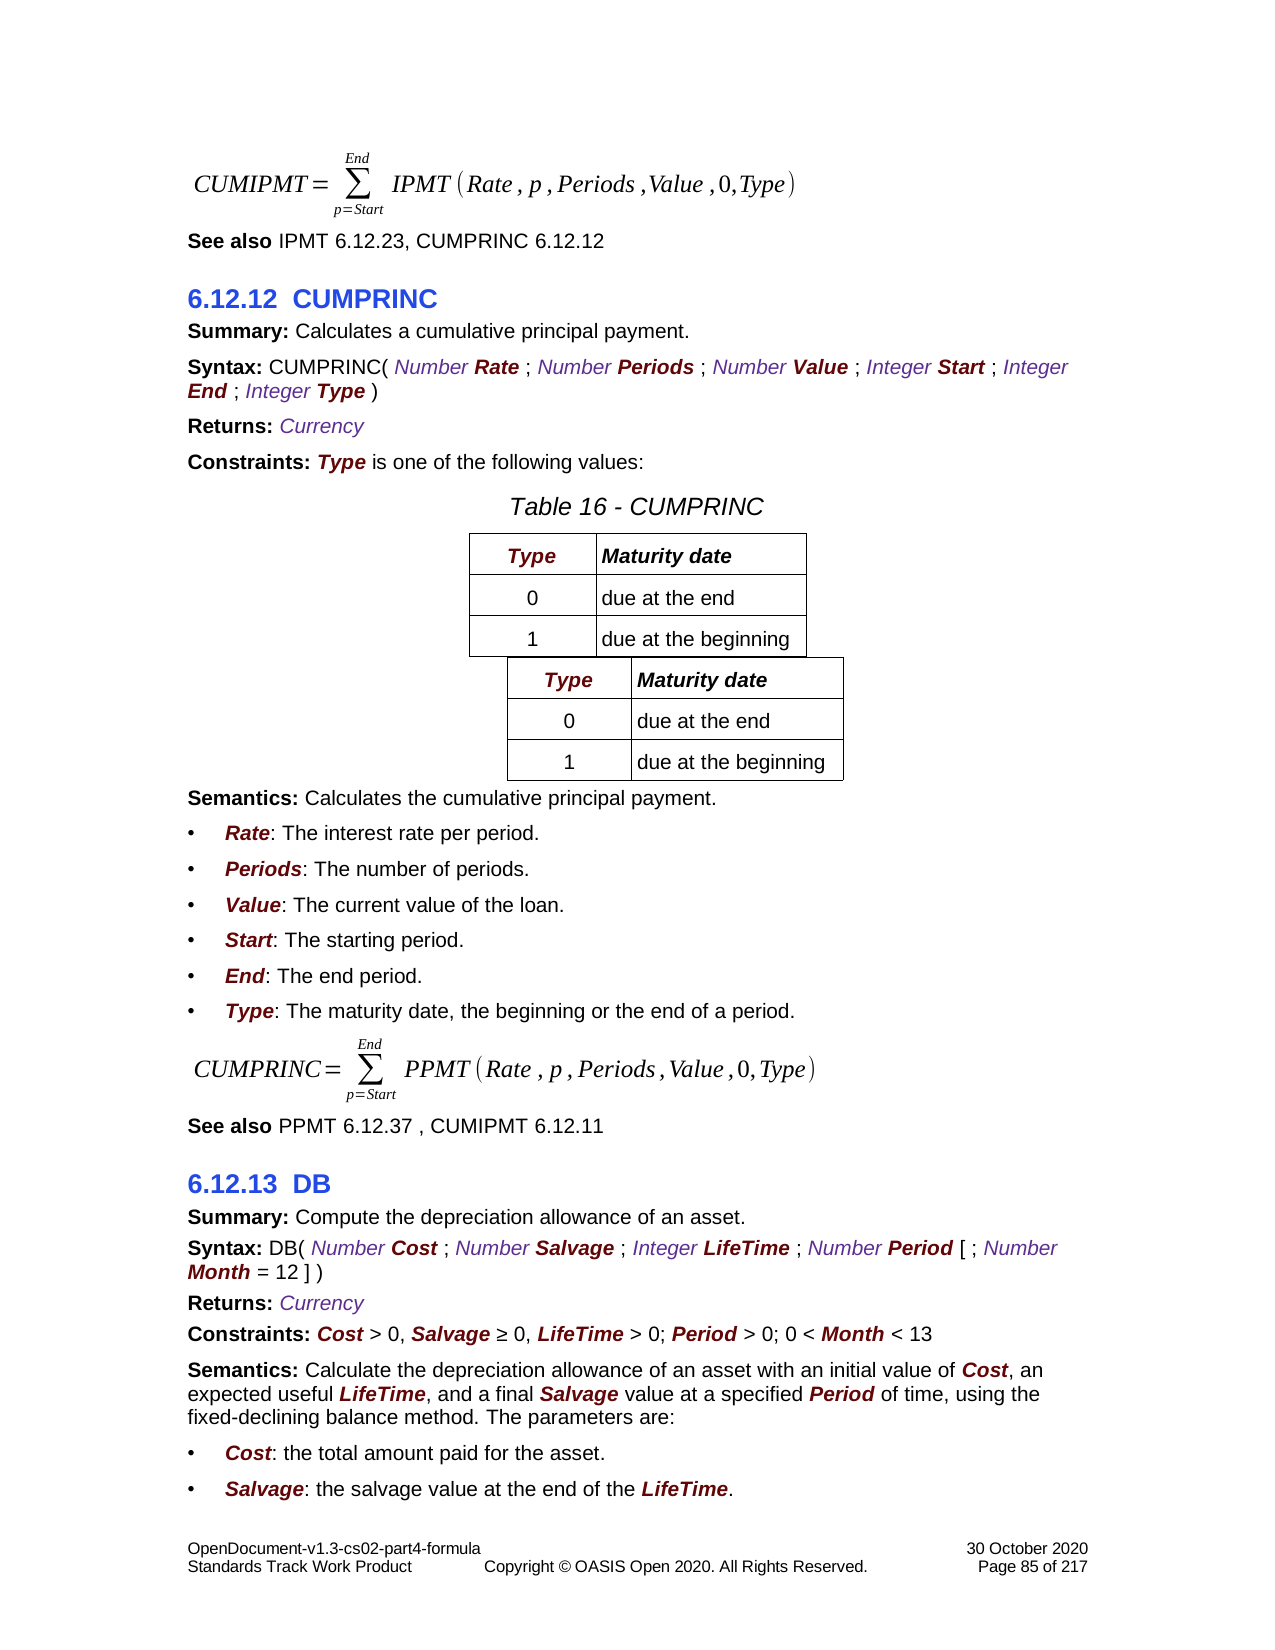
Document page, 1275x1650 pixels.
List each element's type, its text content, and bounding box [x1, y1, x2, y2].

text Summary: Compute the depreciation allowance of an asset. [187, 1206, 1088, 1229]
list End: The end period. [187, 964, 1088, 988]
table_cell 0 [508, 699, 631, 739]
list Rate: The interest rate per period. [187, 822, 1088, 845]
text Summary: Calculates a cumulative principal payment. [187, 320, 1088, 343]
table_cell due at the beginning [632, 740, 843, 780]
table_header Type [470, 534, 596, 574]
text Constraints: Type is one of the following values: [187, 450, 1088, 474]
list Salvage: the salvage value at the end of the LifeTime. [187, 1477, 1088, 1501]
text Semantics: Calculate the depreciation allowance of an asset with an initial value of Cost, an expected useful LifeTime, and a final Salvage value at a specified Period of time, using the fixed-declining balance method. The parameters are: [187, 1359, 1088, 1429]
text Syntax: CUMPRINC( Number Rate ; Number Periods ; Number Value ; Integer Start ; Integer End ; Integer Type ) [187, 356, 1088, 403]
text See also IPMT 6.12.23, CUMPRINC 6.12.12 [187, 229, 1088, 253]
table_cell 1 [508, 740, 631, 780]
table_header Maturity date [632, 658, 843, 698]
list Type: The maturity date, the beginning or the end of a period. [187, 1000, 1088, 1023]
list Periods: The number of periods. [187, 857, 1088, 881]
text Constraints: Cost > 0, Salvage ≥ 0, LifeTime > 0; Period > 0; 0 < Month < 13 [187, 1323, 1088, 1346]
list Value: The current value of the loan. [187, 893, 1088, 917]
text Semantics: Calculates the cumulative principal payment. [187, 786, 1088, 810]
table_header Maturity date [597, 534, 806, 574]
table_cell due at the end [597, 575, 806, 615]
subtitle DB [187, 1169, 1088, 1199]
list Start: The starting period. [187, 929, 1088, 952]
text Returns: Currency [187, 1292, 1088, 1315]
text Syntax: DB( Number Cost ; Number Salvage ; Integer LifeTime ; Number Period [ ; Number Month = 12 ] ) [187, 1237, 1088, 1284]
table_header Type [508, 658, 631, 698]
subtitle CUMPRINC [187, 284, 1088, 314]
table_cell due at the beginning [597, 616, 806, 656]
list Cost: the total amount paid for the asset. [187, 1441, 1088, 1465]
text Returns: Currency [187, 415, 1088, 438]
text Table 16 - CUMPRINC [187, 492, 1088, 521]
table_cell 0 [470, 575, 596, 615]
table_cell 1 [470, 616, 596, 656]
text See also PPMT 6.12.37 , CUMIPMT 6.12.11 [187, 1115, 1088, 1138]
table_cell due at the end [632, 699, 843, 739]
